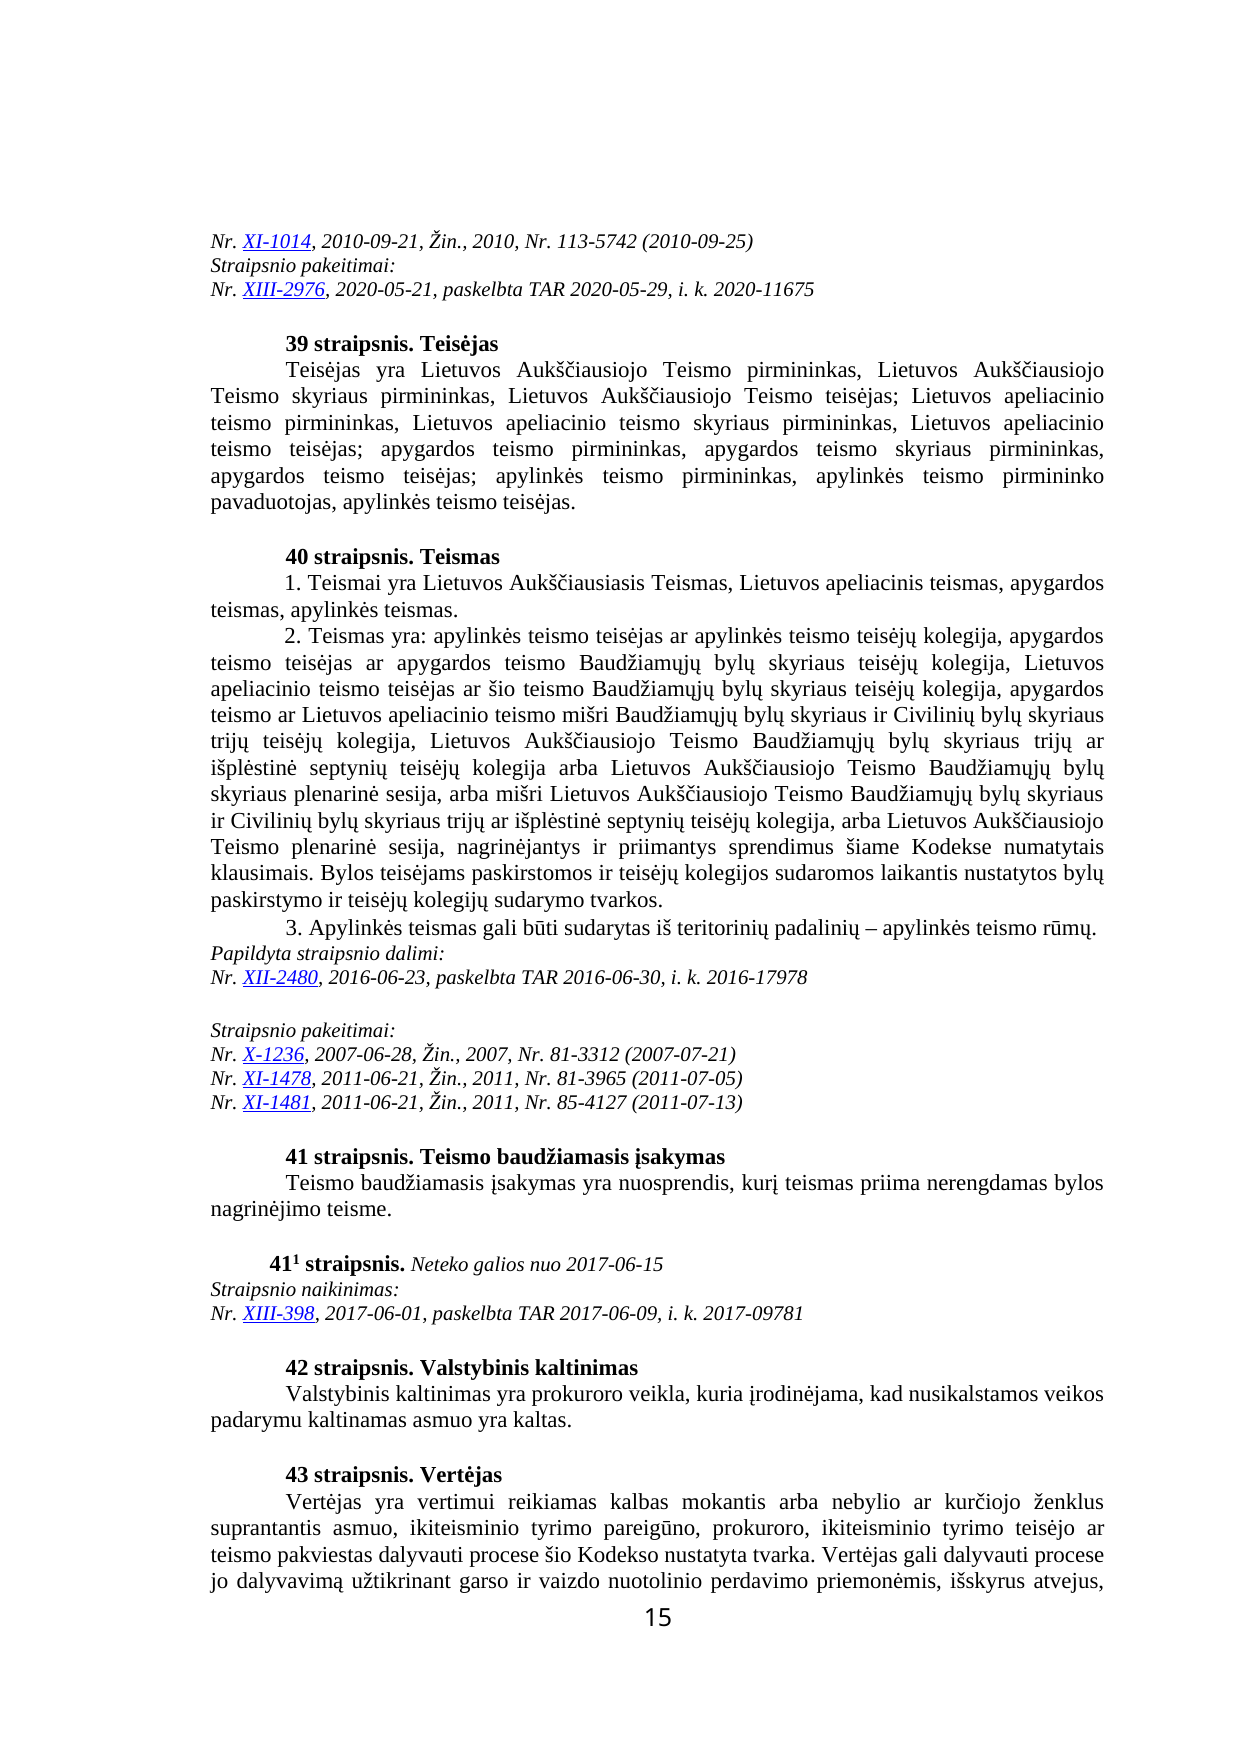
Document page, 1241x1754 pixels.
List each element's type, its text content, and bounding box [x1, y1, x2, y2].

text 41 straipsnis. Teismo baudžiamasis įsakymas [210, 1143, 1105, 1169]
text 2. Teismas yra: apylinkės teismo teisėjas ar apylinkės teismo teisėjų kolegija, apygardos teismo teisėjas ar apygardos teismo Baudžiamųjų bylų skyriaus teisėjų kolegija, Lietuvos apeliacinio teismo teisėjas ar šio teismo Baudžiamųjų bylų skyriaus teisėjų kolegija, apygardos teismo ar Lietuvos apeliacinio teismo mišri Baudžiamųjų bylų skyriaus ir Civilinių bylų skyriaus trijų teisėjų kolegija, Lietuvos Aukščiausiojo Teismo Baudžiamųjų bylų skyriaus trijų ar išplėstinė septynių teisėjų kolegija arba Lietuvos Aukščiausiojo Teismo Baudžiamųjų bylų skyriaus plenarinė sesija, arba mišri Lietuvos Aukščiausiojo Teismo Baudžiamųjų bylų skyriaus ir Civilinių bylų skyriaus trijų ar išplėstinė septynių teisėjų kolegija, arba Lietuvos Aukščiausiojo Teismo plenarinė sesija, nagrinėjantys ir priimantys sprendimus šiame Kodekse numatytais klausimais. Bylos teisėjams paskirstomos ir teisėjų kolegijos sudaromos laikantis nustatytos bylų paskirstymo ir teisėjų kolegijų sudarymo tvarkos. [210, 622, 1105, 912]
text Nr. XIII-2976, 2020-05-21, paskelbta TAR 2020-05-29, i. k. 2020-11675 [210, 277, 1105, 301]
text 1. Teismai yra Lietuvos Aukščiausiasis Teismas, Lietuvos apeliacinis teismas, apygardos teismas, apylinkės teismas. [210, 569, 1105, 622]
text Nr. XI-1014, 2010-09-21, Žin., 2010, Nr. 113-5742 (2010-09-25) [210, 229, 1105, 253]
text Teismo baudžiamasis įsakymas yra nuosprendis, kurį teismas priima nerengdamas bylos nagrinėjimo teisme. [210, 1169, 1105, 1222]
text Straipsnio naikinimas: [210, 1277, 1105, 1301]
text 40 straipsnis. Teismas [210, 543, 1105, 569]
text Nr. XI-1478, 2011-06-21, Žin., 2011, Nr. 81-3965 (2011-07-05) [210, 1066, 1105, 1090]
text Straipsnio pakeitimai: [210, 1018, 1105, 1042]
text Papildyta straipsnio dalimi: [210, 941, 1105, 965]
text 39 straipsnis. Teisėjas [210, 330, 1105, 356]
text 42 straipsnis. Valstybinis kaltinimas [210, 1354, 1105, 1380]
text Vertėjas yra vertimui reikiamas kalbas mokantis arba nebylio ar kurčiojo ženklus suprantantis asmuo, ikiteisminio tyrimo pareigūno, prokuroro, ikiteisminio tyrimo teisėjo ar teismo pakviestas dalyvauti procese šio Kodekso nustatyta tvarka. Vertėjas gali dalyvauti procese jo dalyvavimą užtikrinant garso ir vaizdo nuotolinio perdavimo priemonėmis, išskyrus atvejus, [210, 1488, 1105, 1593]
text Straipsnio pakeitimai: [210, 253, 1105, 277]
text Teisėjas yra Lietuvos Aukščiausiojo Teismo pirmininkas, Lietuvos Aukščiausiojo Teismo skyriaus pirmininkas, Lietuvos Aukščiausiojo Teismo teisėjas; Lietuvos apeliacinio teismo pirmininkas, Lietuvos apeliacinio teismo skyriaus pirmininkas, Lietuvos apeliacinio teismo teisėjas; apygardos teismo pirmininkas, apygardos teismo skyriaus pirmininkas, apygardos teismo teisėjas; apylinkės teismo pirmininkas, apylinkės teismo pirmininko pavaduotojas, apylinkės teismo teisėjas. [210, 356, 1105, 514]
text 411 straipsnis. Neteko galios nuo 2017-06-15 [210, 1251, 1105, 1277]
text Nr. X-1236, 2007-06-28, Žin., 2007, Nr. 81-3312 (2007-07-21) [210, 1042, 1105, 1066]
text 3. Apylinkės teismas gali būti sudarytas iš teritorinių padalinių – apylinkės teismo rūmų. [210, 912, 1105, 941]
text Nr. XII-2480, 2016-06-23, paskelbta TAR 2016-06-30, i. k. 2016-17978 [210, 965, 1105, 989]
text Valstybinis kaltinimas yra prokuroro veikla, kuria įrodinėjama, kad nusikalstamos veikos padarymu kaltinamas asmuo yra kaltas. [210, 1380, 1105, 1433]
text 43 straipsnis. Vertėjas [210, 1462, 1105, 1488]
text Nr. XI-1481, 2011-06-21, Žin., 2011, Nr. 85-4127 (2011-07-13) [210, 1090, 1105, 1114]
text Nr. XIII-398, 2017-06-01, paskelbta TAR 2017-06-09, i. k. 2017-09781 [210, 1301, 1105, 1325]
